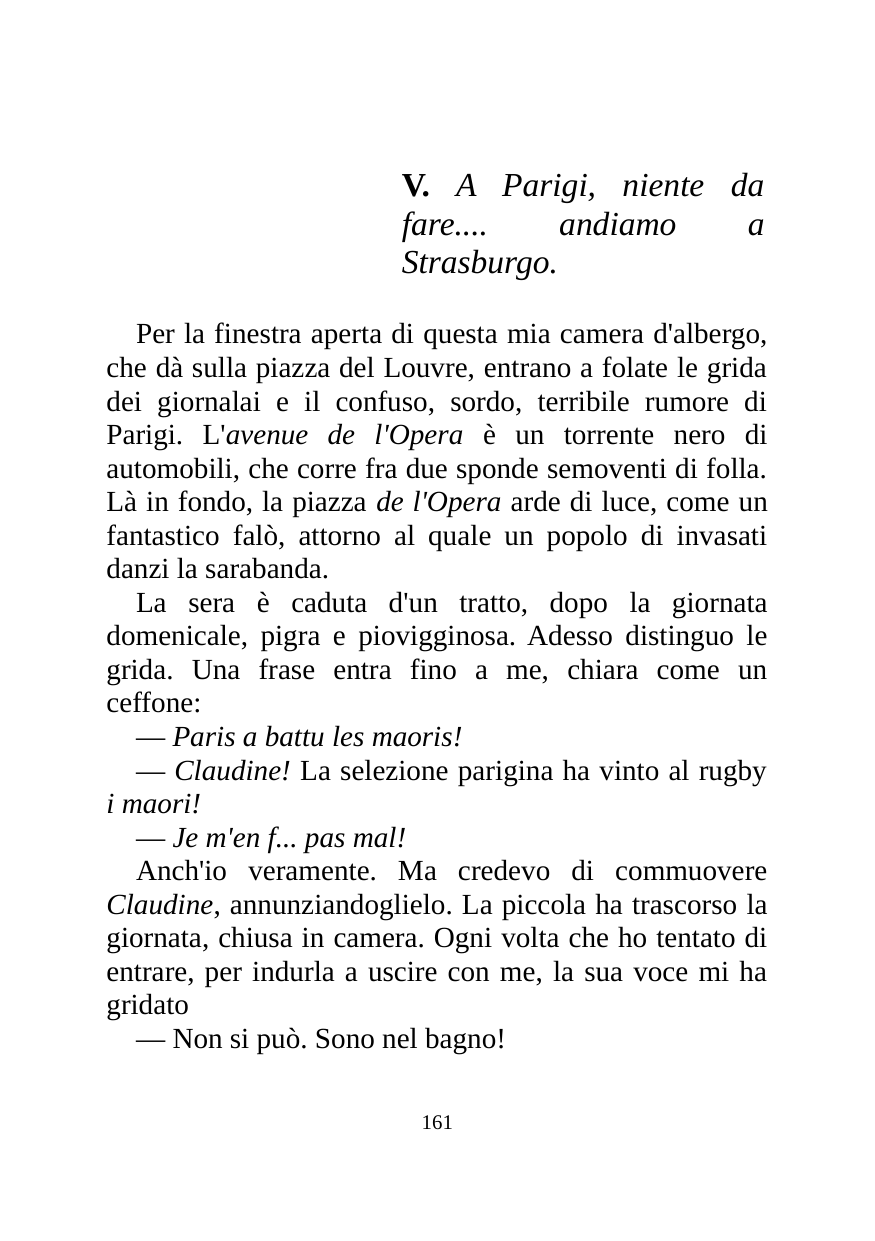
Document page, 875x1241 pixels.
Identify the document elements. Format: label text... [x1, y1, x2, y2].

text — Paris a battu les maoris! [106, 719, 768, 753]
text — Je m'en f... pas mal! [106, 820, 768, 853]
text La sera è caduta d'un tratto, dopo la giornata domenicale, pigra e piovigginosa. Adesso distinguo le grida. Una frase entra fino a me, chiara come un ceffone: [106, 585, 768, 719]
text Anch'io veramente. Ma credevo di commuovere Claudine, annunziandoglielo. La piccola ha trascorso la giornata, chiusa in camera. Ogni volta che ho tentato di entrare, per indurla a uscire con me, la sua voce mi ha gridato [106, 853, 768, 1021]
text Per la finestra aperta di questa mia camera d'albergo, che dà sulla piazza del Louvre, entrano a folate le grida dei giornalai e il confuso, sordo, terribile rumore di Parigi. L'avenue de l'Opera è un torrente nero di automobili, che corre fra due sponde semoventi di folla. Là in fondo, la piazza de l'Opera arde di luce, come un fantastico falò, attorno al quale un popolo di invasati danzi la sarabanda. [106, 317, 768, 585]
subtitle V. A Parigi, niente da fare.... andiamo a Strasburgo. [402, 165, 768, 281]
text — Non si può. Sono nel bagno! [106, 1021, 768, 1054]
text — Claudine! La selezione parigina ha vinto al rugby i maori! [106, 753, 768, 820]
